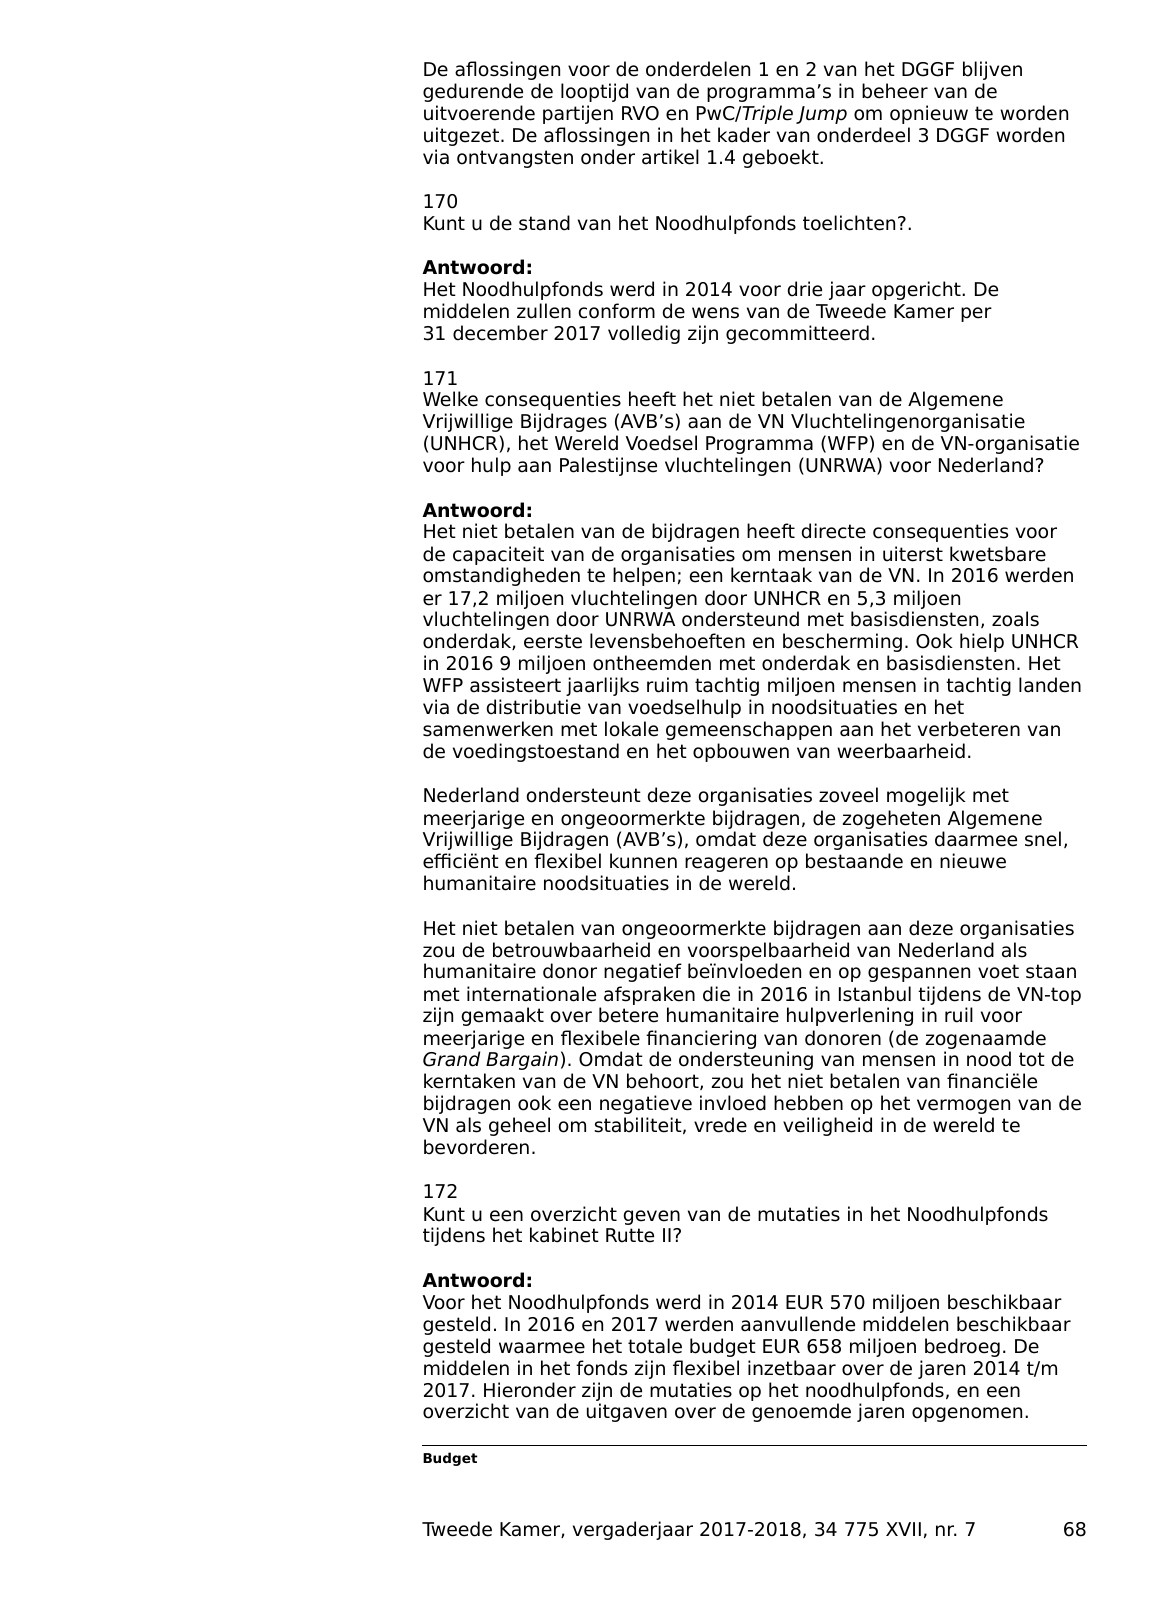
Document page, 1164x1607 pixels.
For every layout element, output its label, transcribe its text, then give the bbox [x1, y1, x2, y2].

text Voor het Noodhulpfonds werd in 2014 EUR 570 miljoen beschikbaar gesteld. In 2016 en 2017 werden aanvullende middelen beschikbaar gesteld waarmee het totale budget EUR 658 miljoen bedroeg. De middelen in het fonds zijn flexibel inzetbaar over de jaren 2014 t/m 2017. Hieronder zijn de mutaties op het noodhulpfonds, en een overzicht van de uitgaven over de genoemde jaren opgenomen. [422, 1292, 1087, 1423]
text Kunt u de stand van het Noodhulpfonds toelichten?. [422, 213, 1087, 235]
text Antwoord: [422, 257, 1087, 279]
table_header Budget [422, 1446, 954, 1467]
text De aflossingen voor de onderdelen 1 en 2 van het DGGF blijven gedurende de looptijd van de programma’s in beheer van de uitvoerende partijen RVO en PwC/Triple Jump om opnieuw te worden uitgezet. De aflossingen in het kader van onderdeel 3 DGGF worden via ontvangsten onder artikel 1.4 geboekt. [422, 59, 1087, 169]
text 170 [422, 191, 1087, 213]
text Kunt u een overzicht geven van de mutaties in het Noodhulpfonds tijdens het kabinet Rutte II? [422, 1203, 1087, 1247]
text Het niet betalen van de bijdragen heeft directe consequenties voor de capaciteit van de organisaties om mensen in uiterst kwetsbare omstandigheden te helpen; een kerntaak van de VN. In 2016 werden er 17,2 miljoen vluchtelingen door UNHCR en 5,3 miljoen vluchtelingen door UNRWA ondersteund met basisdiensten, zoals onderdak, eerste levensbehoeften en bescherming. Ook hielp UNHCR in 2016 9 miljoen ontheemden met onderdak en basisdiensten. Het WFP assisteert jaarlijks ruim tachtig miljoen mensen in tachtig landen via de distributie van voedselhulp in noodsituaties en het samenwerken met lokale gemeenschappen aan het verbeteren van de voedingstoestand en het opbouwen van weerbaarheid. [422, 521, 1087, 763]
text Antwoord: [422, 1269, 1087, 1292]
text 172 [422, 1181, 1087, 1203]
text 171 [422, 367, 1087, 389]
text Welke consequenties heeft het niet betalen van de Algemene Vrijwillige Bijdrages (AVB’s) aan de VN Vluchtelingenorganisatie (UNHCR), het Wereld Voedsel Programma (WFP) en de VN-organisatie voor hulp aan Palestijnse vluchtelingen (UNRWA) voor Nederland? [422, 389, 1087, 477]
text Nederland ondersteunt deze organisaties zoveel mogelijk met meerjarige en ongeoormerkte bijdragen, de zogeheten Algemene Vrijwillige Bijdragen (AVB’s), omdat deze organisaties daarmee snel, efficiënt en flexibel kunnen reageren op bestaande en nieuwe humanitaire noodsituaties in de wereld. [422, 785, 1087, 895]
table_header [954, 1446, 1087, 1467]
text Het niet betalen van ongeoormerkte bijdragen aan deze organisaties zou de betrouwbaarheid en voorspelbaarheid van Nederland als humanitaire donor negatief beïnvloeden en op gespannen voet staan met internationale afspraken die in 2016 in Istanbul tijdens de VN-top zijn gemaakt over betere humanitaire hulpverlening in ruil voor meerjarige en flexibele financiering van donoren (de zogenaamde Grand Bargain). Omdat de ondersteuning van mensen in nood tot de kerntaken van de VN behoort, zou het niet betalen van financiële bijdragen ook een negatieve invloed hebben op het vermogen van de VN als geheel om stabiliteit, vrede en veiligheid in de wereld te bevorderen. [422, 917, 1087, 1159]
text Antwoord: [422, 499, 1087, 521]
text Het Noodhulpfonds werd in 2014 voor drie jaar opgericht. De middelen zullen conform de wens van de Tweede Kamer per 31 december 2017 volledig zijn gecommitteerd. [422, 279, 1087, 345]
